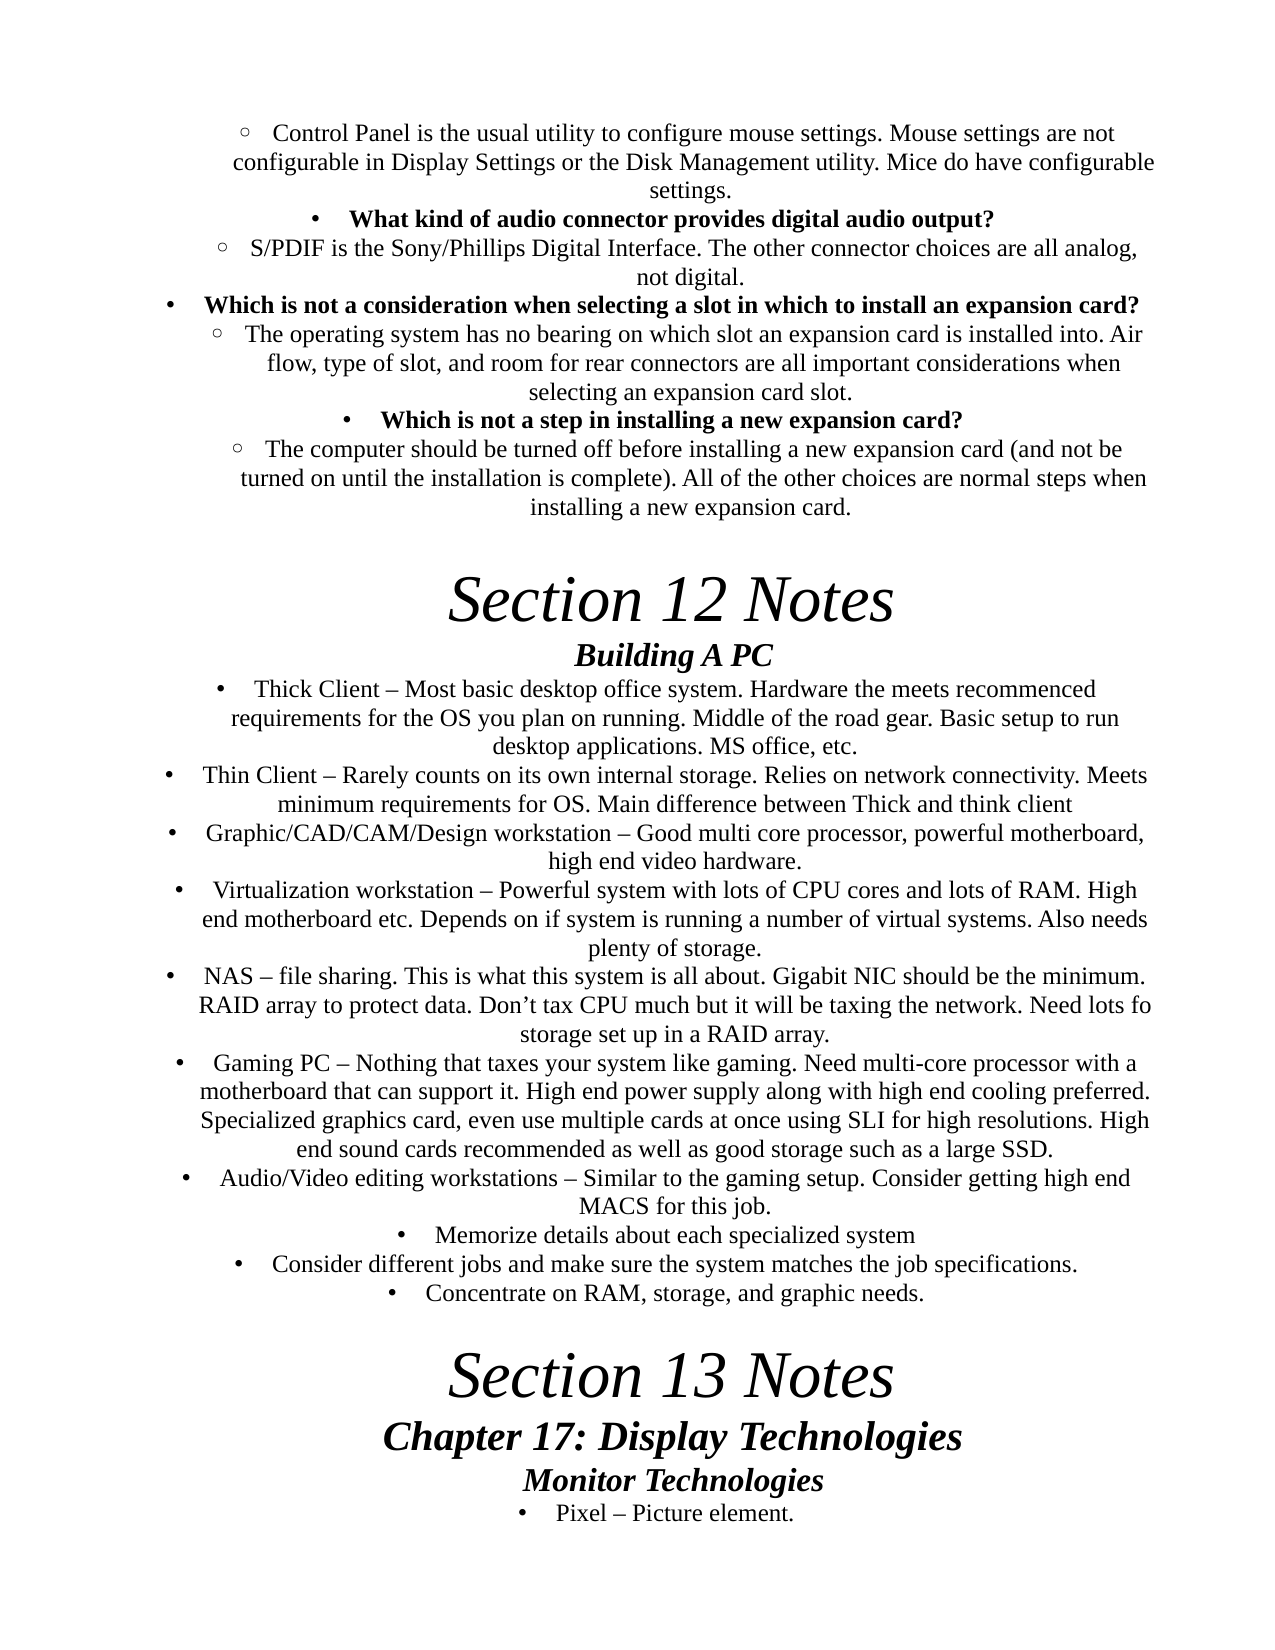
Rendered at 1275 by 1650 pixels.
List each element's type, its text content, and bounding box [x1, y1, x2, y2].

list Gaming PC – Nothing that taxes your system like gaming. Need multi-core processor with a motherboard that can support it. High end power supply along with high end cooling preferred. Specialized graphics card, even use multiple cards at once using SLI for high resolutions. High end sound cards recommended as well as good storage such as a large SSD. [156, 1048, 1157, 1163]
list Audio/Video editing workstations – Similar to the gaming setup. Consider getting high end MACS for this job. [156, 1163, 1157, 1220]
list Which is not a consideration when selecting a slot in which to install an expansion card? [156, 291, 1157, 319]
list Building A PC [156, 636, 1157, 674]
list The operating system has no bearing on which slot an expansion card is installed into. Air flow, type of slot, and room for rear connectors are all important considerations when selecting an expansion card slot. [193, 319, 1157, 406]
list Which is not a step in installing a new expansion card? [156, 406, 1157, 434]
list Concentrate on RAM, storage, and graphic needs. [156, 1278, 1157, 1306]
list Control Panel is the usual utility to configure mouse settings. Mouse settings are not configurable in Display Settings or the Disk Management utility. Mice do have configurable settings. [193, 118, 1157, 204]
list Thin Client – Rarely counts on its own internal storage. Relies on network connectivity. Meets minimum requirements for OS. Main difference between Thick and think client [156, 760, 1157, 818]
list Section 12 Notes [156, 559, 1157, 636]
list Thick Client – Most basic desktop office system. Hardware the meets recommenced requirements for the OS you plan on running. Middle of the road gear. Basic setup to run desktop applications. MS office, etc. [156, 674, 1157, 760]
list Pixel – Picture element. [156, 1498, 1157, 1527]
list Monitor Technologies [156, 1460, 1157, 1498]
list Section 13 Notes [156, 1335, 1157, 1412]
list Chapter 17: Display Technologies [156, 1412, 1157, 1460]
list What kind of audio connector provides digital audio output? [156, 204, 1157, 233]
list S/PDIF is the Sony/Phillips Digital Interface. The other connector choices are all analog, not digital. [193, 233, 1157, 291]
list NAS – file sharing. This is what this system is all about. Gigabit NIC should be the minimum. RAID array to protect data. Don’t tax CPU much but it will be taxing the network. Need lots fo storage set up in a RAID array. [156, 961, 1157, 1048]
list Memorize details about each specialized system [156, 1220, 1157, 1249]
list Virtualization workstation – Powerful system with lots of CPU cores and lots of RAM. High end motherboard etc. Depends on if system is running a number of virtual systems. Also needs plenty of storage. [156, 875, 1157, 961]
list The computer should be turned off before installing a new expansion card (and not be turned on until the installation is complete). All of the other choices are normal steps when installing a new expansion card. [193, 434, 1157, 521]
list Consider different jobs and make sure the system matches the job specifications. [156, 1249, 1157, 1278]
list Graphic/CAD/CAM/Design workstation – Good multi core processor, powerful motherboard, high end video hardware. [156, 818, 1157, 875]
